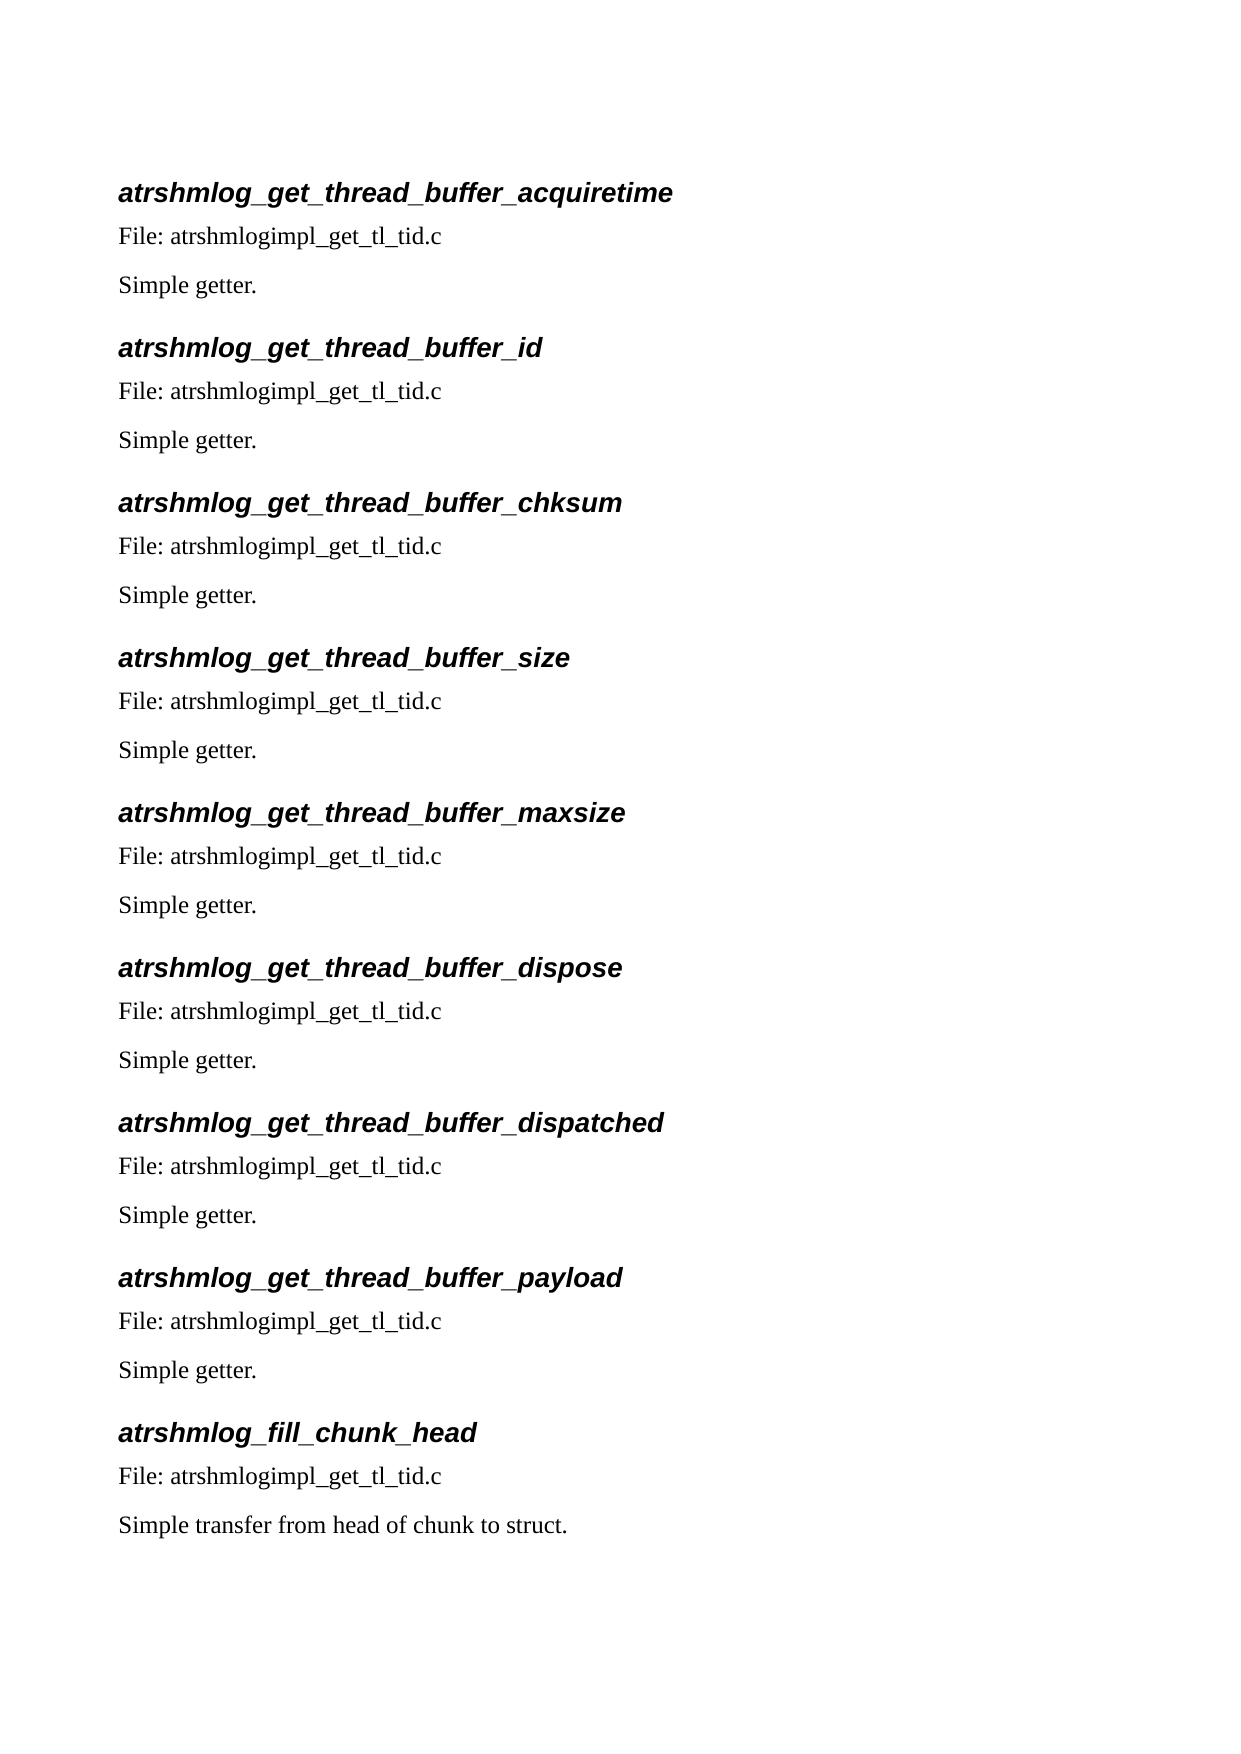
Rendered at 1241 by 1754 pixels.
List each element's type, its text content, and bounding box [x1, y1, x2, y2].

subtitle atrshmlog_get_thread_buffer_payload [118, 1261, 1122, 1293]
subtitle atrshmlog_get_thread_buffer_id [118, 331, 1122, 363]
text Simple getter. [118, 890, 1122, 918]
text Simple getter. [118, 1200, 1122, 1228]
text File: atrshmlogimpl_get_tl_tid.c [118, 686, 1122, 714]
text Simple getter. [118, 1355, 1122, 1383]
subtitle atrshmlog_get_thread_buffer_dispatched [118, 1106, 1122, 1138]
text Simple getter. [118, 1045, 1122, 1073]
text File: atrshmlogimpl_get_tl_tid.c [118, 1461, 1122, 1489]
text File: atrshmlogimpl_get_tl_tid.c [118, 1306, 1122, 1334]
text File: atrshmlogimpl_get_tl_tid.c [118, 1151, 1122, 1179]
text File: atrshmlogimpl_get_tl_tid.c [118, 841, 1122, 869]
text Simple getter. [118, 580, 1122, 608]
text File: atrshmlogimpl_get_tl_tid.c [118, 376, 1122, 404]
subtitle atrshmlog_get_thread_buffer_size [118, 641, 1122, 673]
text Simple getter. [118, 270, 1122, 298]
text File: atrshmlogimpl_get_tl_tid.c [118, 531, 1122, 559]
text Simple transfer from head of chunk to struct. [118, 1510, 1122, 1538]
text Simple getter. [118, 425, 1122, 453]
text Simple getter. [118, 735, 1122, 763]
subtitle atrshmlog_fill_chunk_head [118, 1416, 1122, 1448]
subtitle atrshmlog_get_thread_buffer_chksum [118, 486, 1122, 518]
text File: atrshmlogimpl_get_tl_tid.c [118, 996, 1122, 1024]
text File: atrshmlogimpl_get_tl_tid.c [118, 221, 1122, 249]
subtitle atrshmlog_get_thread_buffer_maxsize [118, 796, 1122, 828]
subtitle atrshmlog_get_thread_buffer_dispose [118, 951, 1122, 983]
subtitle atrshmlog_get_thread_buffer_acquiretime [118, 176, 1122, 208]
